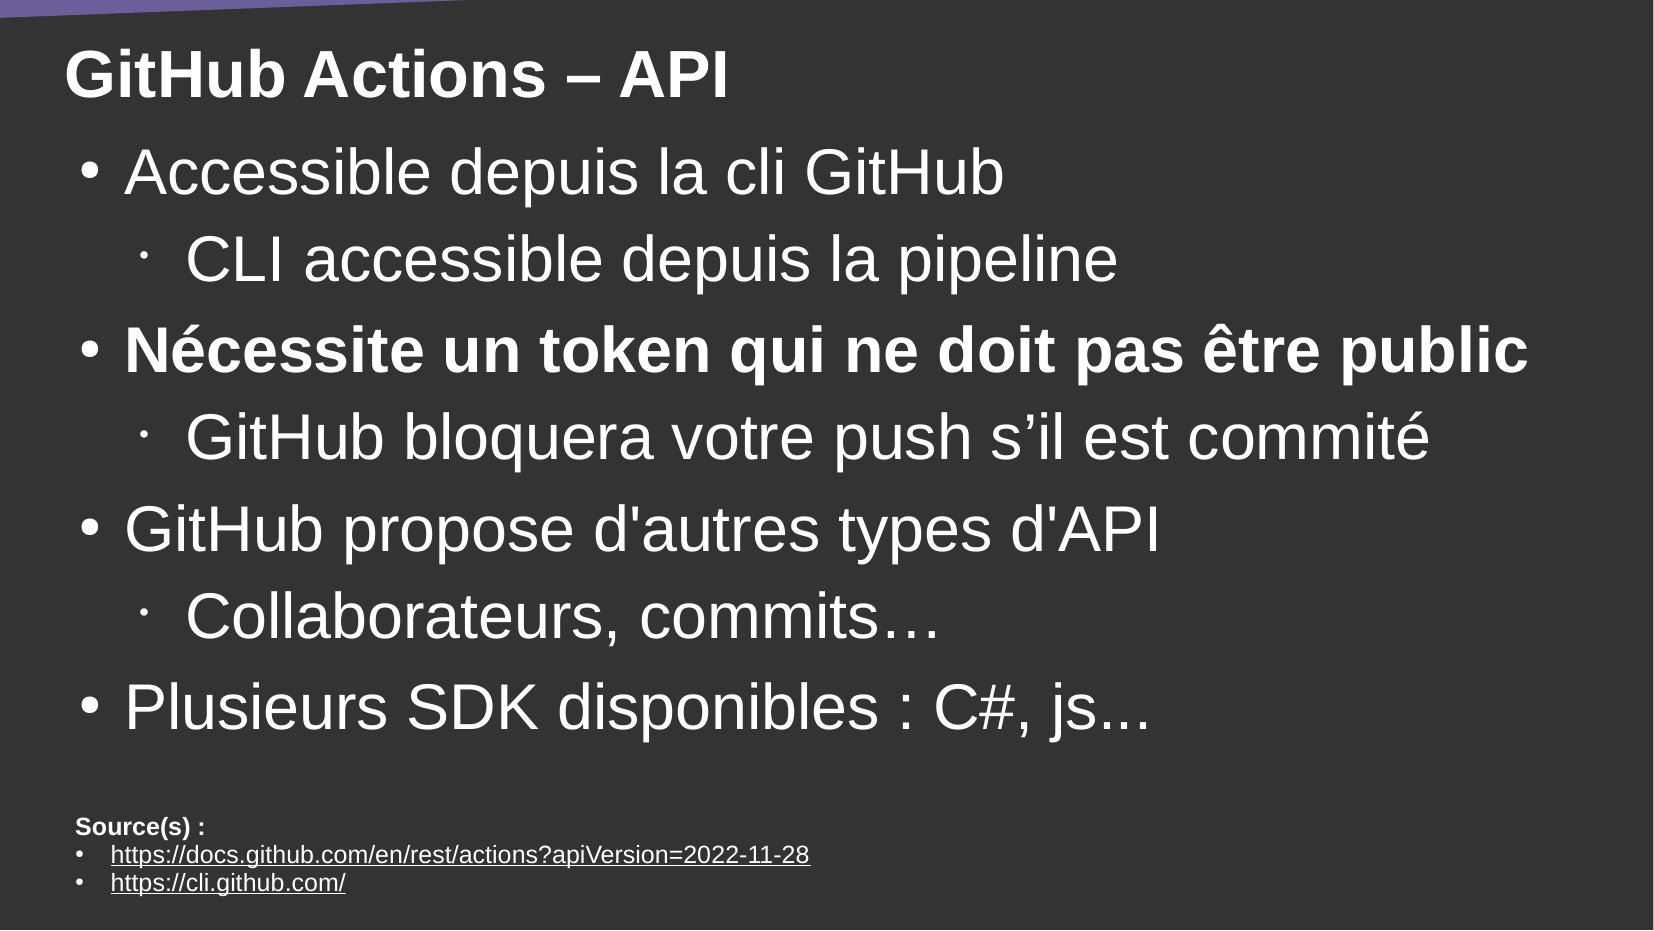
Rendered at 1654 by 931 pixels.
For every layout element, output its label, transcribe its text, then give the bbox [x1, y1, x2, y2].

title GitHub Actions – API [64, 37, 1577, 119]
text_box [0, 0, 469, 18]
list Accessible depuis la cli GitHub CLI accessible depuis la pipeline Nécessite un token qui ne doit pas être public GitHub bloquera votre push s’il est commité GitHub propose d'autres types d'API Collaborateurs, commits… Plusieurs SDK disponibles : C#, js... [63, 135, 1630, 756]
text_box Source(s) : https://docs.github.com/en/rest/actions?apiVersion=2022-11-28 https://cli.github.com/ [60, 795, 1595, 905]
